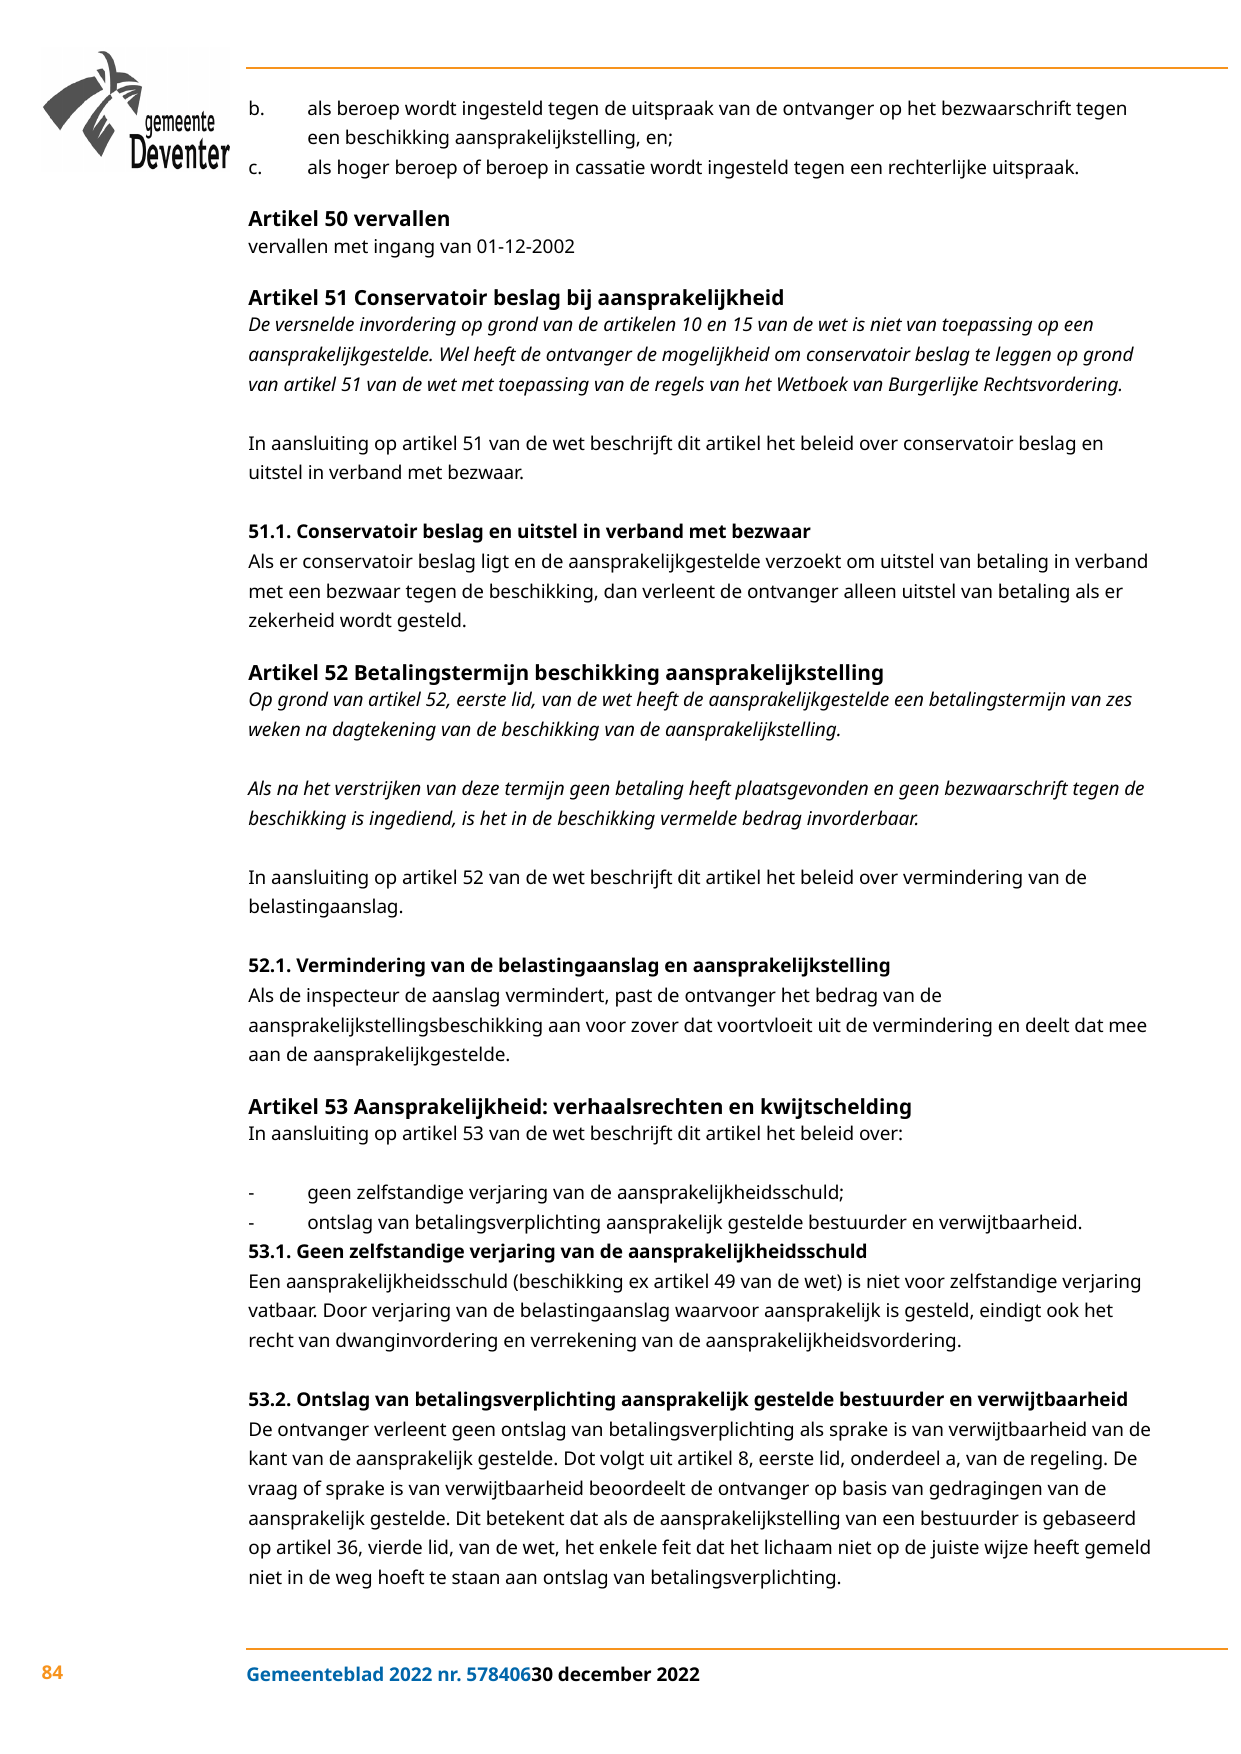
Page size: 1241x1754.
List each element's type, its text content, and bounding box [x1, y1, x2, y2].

text Als na het verstrijken van deze termijn geen betaling heeft plaatsgevonden en geen bezwaarschrift tegen de beschikking is ingediend, is het in de beschikking vermelde bedrag invorderbaar. [248, 775, 1152, 830]
text Als de inspecteur de aanslag vermindert, past de ontvanger het bedrag van de aansprakelijkstellingsbeschikking aan voor zover dat voortvloeit uit de vermindering en deelt dat mee aan de aansprakelijkgestelde. [248, 982, 1152, 1067]
text Artikel 52 Betalingstermijn beschikking aansprakelijkstelling [248, 658, 1152, 686]
text De versnelde invordering op grond van de artikelen 10 en 15 van de wet is niet van toepassing op een aansprakelijkgestelde. Wel heeft de ontvanger de mogelijkheid om conservatoir beslag te leggen op grond van artikel 51 van de wet met toepassing van de regels van het Wetboek van Burgerlijke Rechtsvordering. [248, 312, 1152, 397]
text Op grond van artikel 52, eerste lid, van de wet heeft de aansprakelijkgestelde een betalingstermijn van zes weken na dagtekening van de beschikking van de aansprakelijkstelling. [248, 686, 1152, 742]
picture [41, 47, 231, 172]
text Een aansprakelijkheidsschuld (beschikking ex artikel 49 van de wet) is niet voor zelfstandige verjaring vatbaar. Door verjaring van de belastingaanslag waarvoor aansprakelijk is gesteld, eindigt ook het recht van dwanginvordering en verrekening van de aansprakelijkheidsvordering. [248, 1268, 1152, 1353]
list als hoger beroep of beroep in cassatie wordt ingesteld tegen een rechterlijke uitspraak. [248, 154, 1152, 180]
text In aansluiting op artikel 52 van de wet beschrijft dit artikel het beleid over vermindering van de belastingaanslag. [248, 864, 1152, 919]
text 53.2. Ontslag van betalingsverplichting aansprakelijk gestelde bestuurder en verwijtbaarheid [248, 1386, 1152, 1412]
text 52.1. Vermindering van de belastingaanslag en aansprakelijkstelling [248, 953, 1152, 978]
text 51.1. Conservatoir beslag en uitstel in verband met bezwaar [248, 519, 1152, 544]
list ontslag van betalingsverplichting aansprakelijk gestelde bestuurder en verwijtbaarheid. [248, 1209, 1152, 1235]
list als beroep wordt ingesteld tegen de uitspraak van de ontvanger op het bezwaarschrift tegen een beschikking aansprakelijkstelling, en; [248, 95, 1152, 150]
list geen zelfstandige verjaring van de aansprakelijkheidsschuld; [248, 1179, 1152, 1205]
text In aansluiting op artikel 51 van de wet beschrijft dit artikel het beleid over conservatoir beslag en uitstel in verband met bezwaar. [248, 430, 1152, 485]
text 53.1. Geen zelfstandige verjaring van de aansprakelijkheidsschuld [248, 1238, 1152, 1264]
text Artikel 50 vervallen [248, 204, 1152, 233]
text Artikel 53 Aansprakelijkheid: verhaalsrechten en kwijtschelding [248, 1092, 1152, 1120]
text Artikel 51 Conservatoir beslag bij aansprakelijkheid [248, 283, 1152, 312]
text De ontvanger verleent geen ontslag van betalingsverplichting als sprake is van verwijtbaarheid van de kant van de aansprakelijk gestelde. Dot volgt uit artikel 8, eerste lid, onderdeel a, van de regeling. De vraag of sprake is van verwijtbaarheid beoordeelt de ontvanger op basis van gedragingen van de aansprakelijk gestelde. Dit betekent dat als de aansprakelijkstelling van een bestuurder is gebaseerd op artikel 36, vierde lid, van de wet, het enkele feit dat het lichaam niet op de juiste wijze heeft gemeld niet in de weg hoeft te staan aan ontslag van betalingsverplichting. [248, 1416, 1152, 1590]
text vervallen met ingang van 01-12-2002 [248, 233, 1152, 258]
text Als er conservatoir beslag ligt en de aansprakelijkgestelde verzoekt om uitstel van betaling in verband met een bezwaar tegen de beschikking, dan verleent de ontvanger alleen uitstel van betaling als er zekerheid wordt gesteld. [248, 548, 1152, 633]
text In aansluiting op artikel 53 van de wet beschrijft dit artikel het beleid over: [248, 1120, 1152, 1146]
